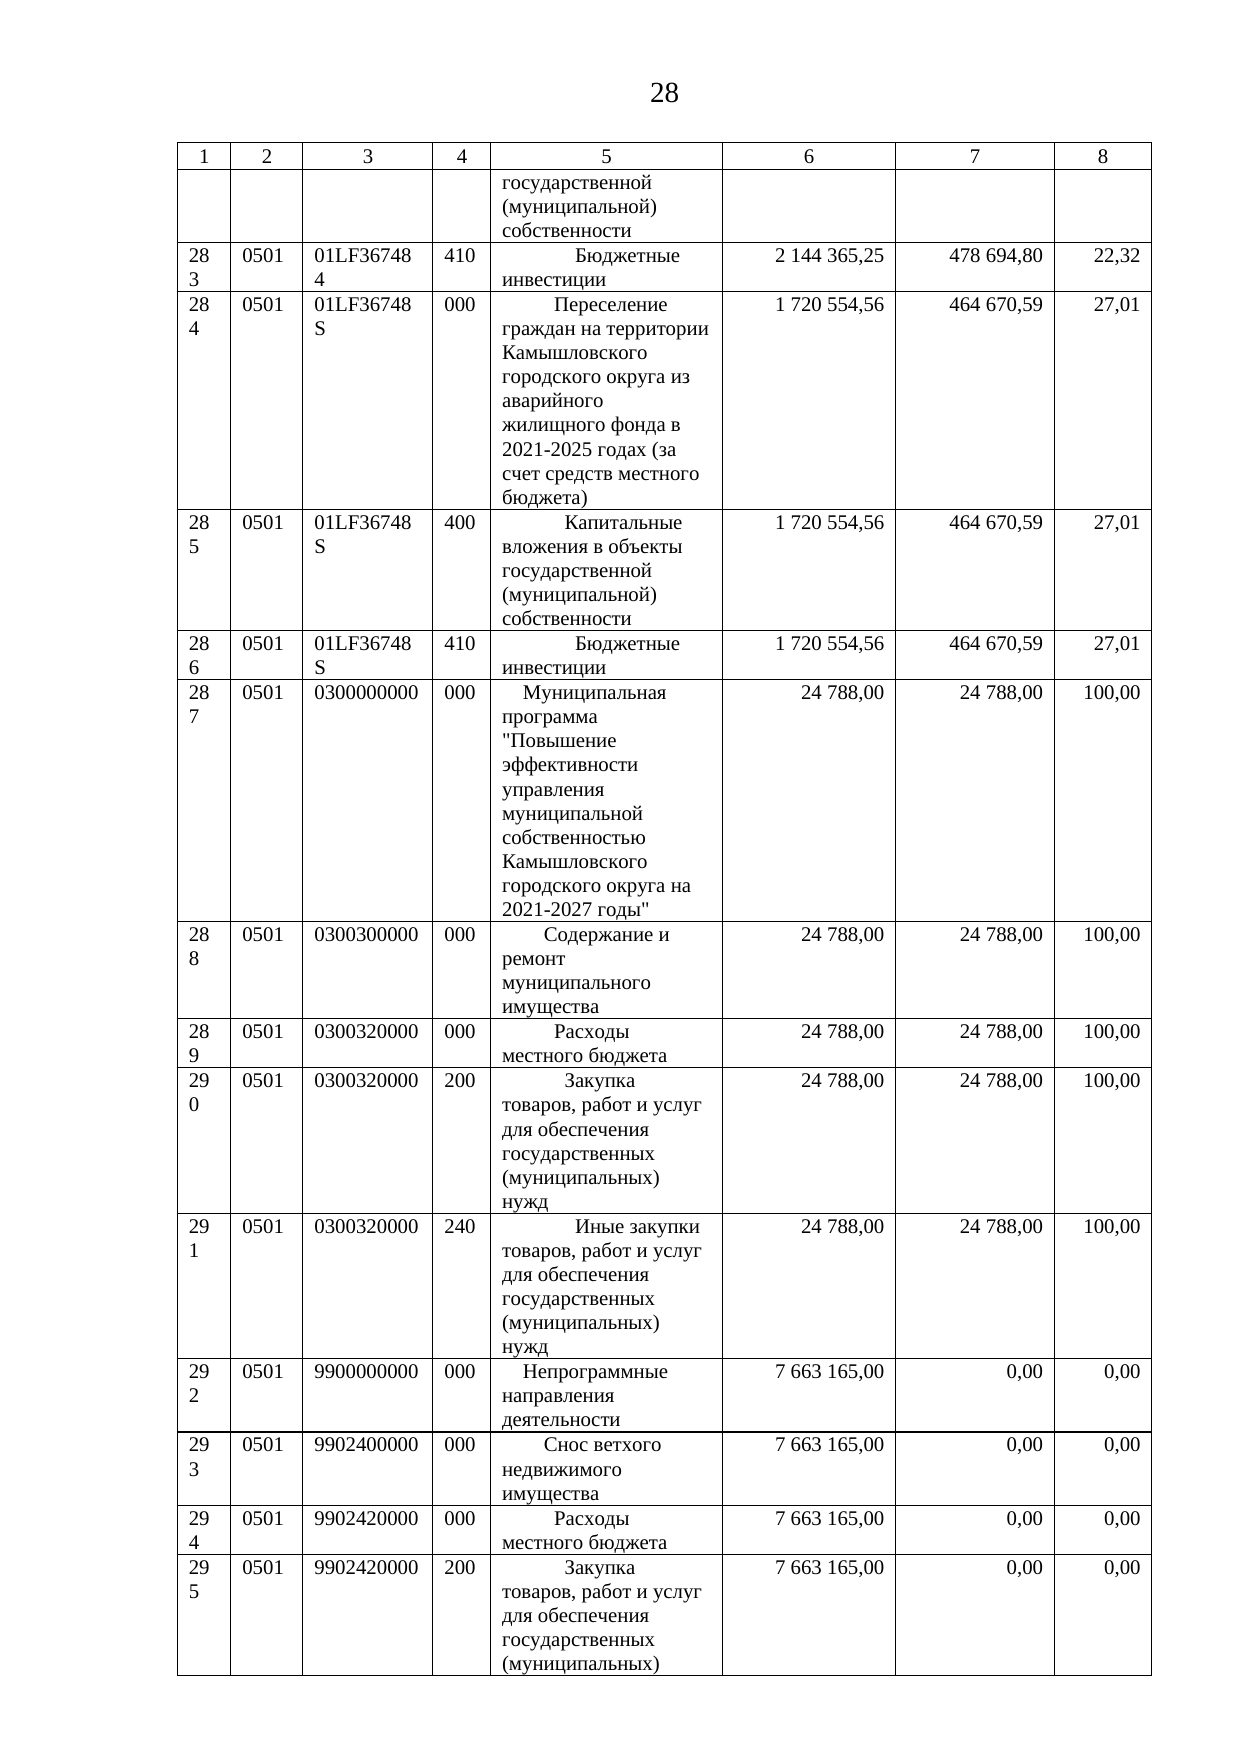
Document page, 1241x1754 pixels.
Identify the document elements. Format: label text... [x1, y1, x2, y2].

table_cell Закупка товаров, работ и услуг для обеспечения государственных (муниципальных) [491, 1555, 722, 1675]
table_cell 0,00 [1055, 1433, 1151, 1504]
table_cell 100,00 [1055, 922, 1151, 1018]
table_cell 01LF36748S [303, 631, 432, 679]
table_cell 24 788,00 [896, 1019, 1054, 1067]
table_cell [178, 170, 230, 242]
table_cell 24 788,00 [723, 680, 895, 921]
table_cell 27,01 [1055, 510, 1151, 630]
table_cell 0501 [231, 510, 302, 630]
table_cell 000 [433, 922, 490, 1018]
table_cell Содержание и ремонт муниципального имущества [491, 922, 722, 1018]
table_cell 0501 [231, 1019, 302, 1067]
table_cell 290 [178, 1068, 230, 1213]
table_header 8 [1055, 143, 1151, 169]
table_cell 200 [433, 1068, 490, 1213]
table_cell 0501 [231, 1506, 302, 1554]
table_cell 0300000000 [303, 680, 432, 921]
table_cell 0501 [231, 1555, 302, 1675]
table_cell 24 788,00 [723, 1068, 895, 1213]
table_cell 294 [178, 1506, 230, 1554]
table_cell 24 788,00 [896, 1214, 1054, 1358]
table_cell Капитальные вложения в объекты государственной (муниципальной) собственности [491, 510, 722, 630]
table_cell 0,00 [896, 1433, 1054, 1504]
table_cell 289 [178, 1019, 230, 1067]
table_cell 0300300000 [303, 922, 432, 1018]
table_cell 0,00 [896, 1506, 1054, 1554]
table_cell Бюджетные инвестиции [491, 631, 722, 679]
table_cell 0501 [231, 680, 302, 921]
table_cell [231, 170, 302, 242]
table_cell 1 720 554,56 [723, 292, 895, 509]
table_cell 410 [433, 243, 490, 291]
table_header 4 [433, 143, 490, 169]
table_cell 283 [178, 243, 230, 291]
table_cell 293 [178, 1433, 230, 1504]
table_cell 410 [433, 631, 490, 679]
table_cell 286 [178, 631, 230, 679]
table_cell 0,00 [896, 1359, 1054, 1431]
table_cell 284 [178, 292, 230, 509]
table_cell государственной (муниципальной) собственности [491, 170, 722, 242]
table_cell 9902420000 [303, 1555, 432, 1675]
table_cell 22,32 [1055, 243, 1151, 291]
table_cell 285 [178, 510, 230, 630]
table_cell [723, 170, 895, 242]
table_cell 0501 [231, 1359, 302, 1431]
table_cell 100,00 [1055, 1068, 1151, 1213]
table_cell 0300320000 [303, 1019, 432, 1067]
table_cell Муниципальная программа "Повышение эффективности управления муниципальной собственностью Камышловского городского округа на 2021-2027 годы" [491, 680, 722, 921]
table_header 5 [491, 143, 722, 169]
table_cell 292 [178, 1359, 230, 1431]
table_cell Иные закупки товаров, работ и услуг для обеспечения государственных (муниципальных) нужд [491, 1214, 722, 1358]
table_cell 464 670,59 [896, 292, 1054, 509]
table_cell 01LF36748S [303, 292, 432, 509]
table_cell 24 788,00 [896, 1068, 1054, 1213]
table_cell [896, 170, 1054, 242]
table_cell 400 [433, 510, 490, 630]
table_cell 7 663 165,00 [723, 1359, 895, 1431]
table_header 6 [723, 143, 895, 169]
table_cell Непрограммные направления деятельности [491, 1359, 722, 1431]
table_cell 9900000000 [303, 1359, 432, 1431]
table_cell 2 144 365,25 [723, 243, 895, 291]
table_cell 0,00 [896, 1555, 1054, 1675]
table_cell 000 [433, 1506, 490, 1554]
table_header 1 [178, 143, 230, 169]
table_cell 0300320000 [303, 1214, 432, 1358]
table_cell Расходы местного бюджета [491, 1019, 722, 1067]
table_cell 100,00 [1055, 1019, 1151, 1067]
table_cell 24 788,00 [896, 922, 1054, 1018]
table_cell 0501 [231, 631, 302, 679]
table_cell [303, 170, 432, 242]
table_cell 464 670,59 [896, 510, 1054, 630]
table_cell 464 670,59 [896, 631, 1054, 679]
table_cell [1055, 170, 1151, 242]
table_cell 24 788,00 [723, 922, 895, 1018]
table_cell 0501 [231, 922, 302, 1018]
table_cell 000 [433, 680, 490, 921]
table_cell 0300320000 [303, 1068, 432, 1213]
table_cell Бюджетные инвестиции [491, 243, 722, 291]
table_cell 0501 [231, 243, 302, 291]
table_cell Расходы местного бюджета [491, 1506, 722, 1554]
table_cell 100,00 [1055, 1214, 1151, 1358]
table_cell 27,01 [1055, 292, 1151, 509]
table_cell 27,01 [1055, 631, 1151, 679]
table_cell Переселение граждан на территории Камышловского городского округа из аварийного жилищного фонда в 2021-2025 годах (за счет средств местного бюджета) [491, 292, 722, 509]
table_cell 0501 [231, 1068, 302, 1213]
table_cell 000 [433, 292, 490, 509]
table_cell 0,00 [1055, 1506, 1151, 1554]
table_header 7 [896, 143, 1054, 169]
table_header 3 [303, 143, 432, 169]
table_cell 1 720 554,56 [723, 510, 895, 630]
table_cell 0501 [231, 292, 302, 509]
table_cell 7 663 165,00 [723, 1433, 895, 1504]
table_cell 0501 [231, 1214, 302, 1358]
table_cell 0,00 [1055, 1555, 1151, 1675]
table_cell 291 [178, 1214, 230, 1358]
table_cell [433, 170, 490, 242]
table_cell 295 [178, 1555, 230, 1675]
table_cell 000 [433, 1359, 490, 1431]
table_cell 0501 [231, 1433, 302, 1504]
table_cell 7 663 165,00 [723, 1506, 895, 1554]
table_cell Закупка товаров, работ и услуг для обеспечения государственных (муниципальных) нужд [491, 1068, 722, 1213]
table_cell 000 [433, 1019, 490, 1067]
table_cell 24 788,00 [723, 1214, 895, 1358]
table_cell 200 [433, 1555, 490, 1675]
table_cell 0,00 [1055, 1359, 1151, 1431]
table_cell 288 [178, 922, 230, 1018]
table_cell 240 [433, 1214, 490, 1358]
table_cell 01LF36748S [303, 510, 432, 630]
table_cell 287 [178, 680, 230, 921]
table_cell 478 694,80 [896, 243, 1054, 291]
table_cell 100,00 [1055, 680, 1151, 921]
table_cell 24 788,00 [723, 1019, 895, 1067]
table_cell Снос ветхого недвижимого имущества [491, 1433, 722, 1504]
table_cell 01LF367484 [303, 243, 432, 291]
table_header 2 [231, 143, 302, 169]
table_cell 000 [433, 1433, 490, 1504]
table_cell 9902420000 [303, 1506, 432, 1554]
table_cell 7 663 165,00 [723, 1555, 895, 1675]
table_cell 24 788,00 [896, 680, 1054, 921]
table_cell 9902400000 [303, 1433, 432, 1504]
table_cell 1 720 554,56 [723, 631, 895, 679]
